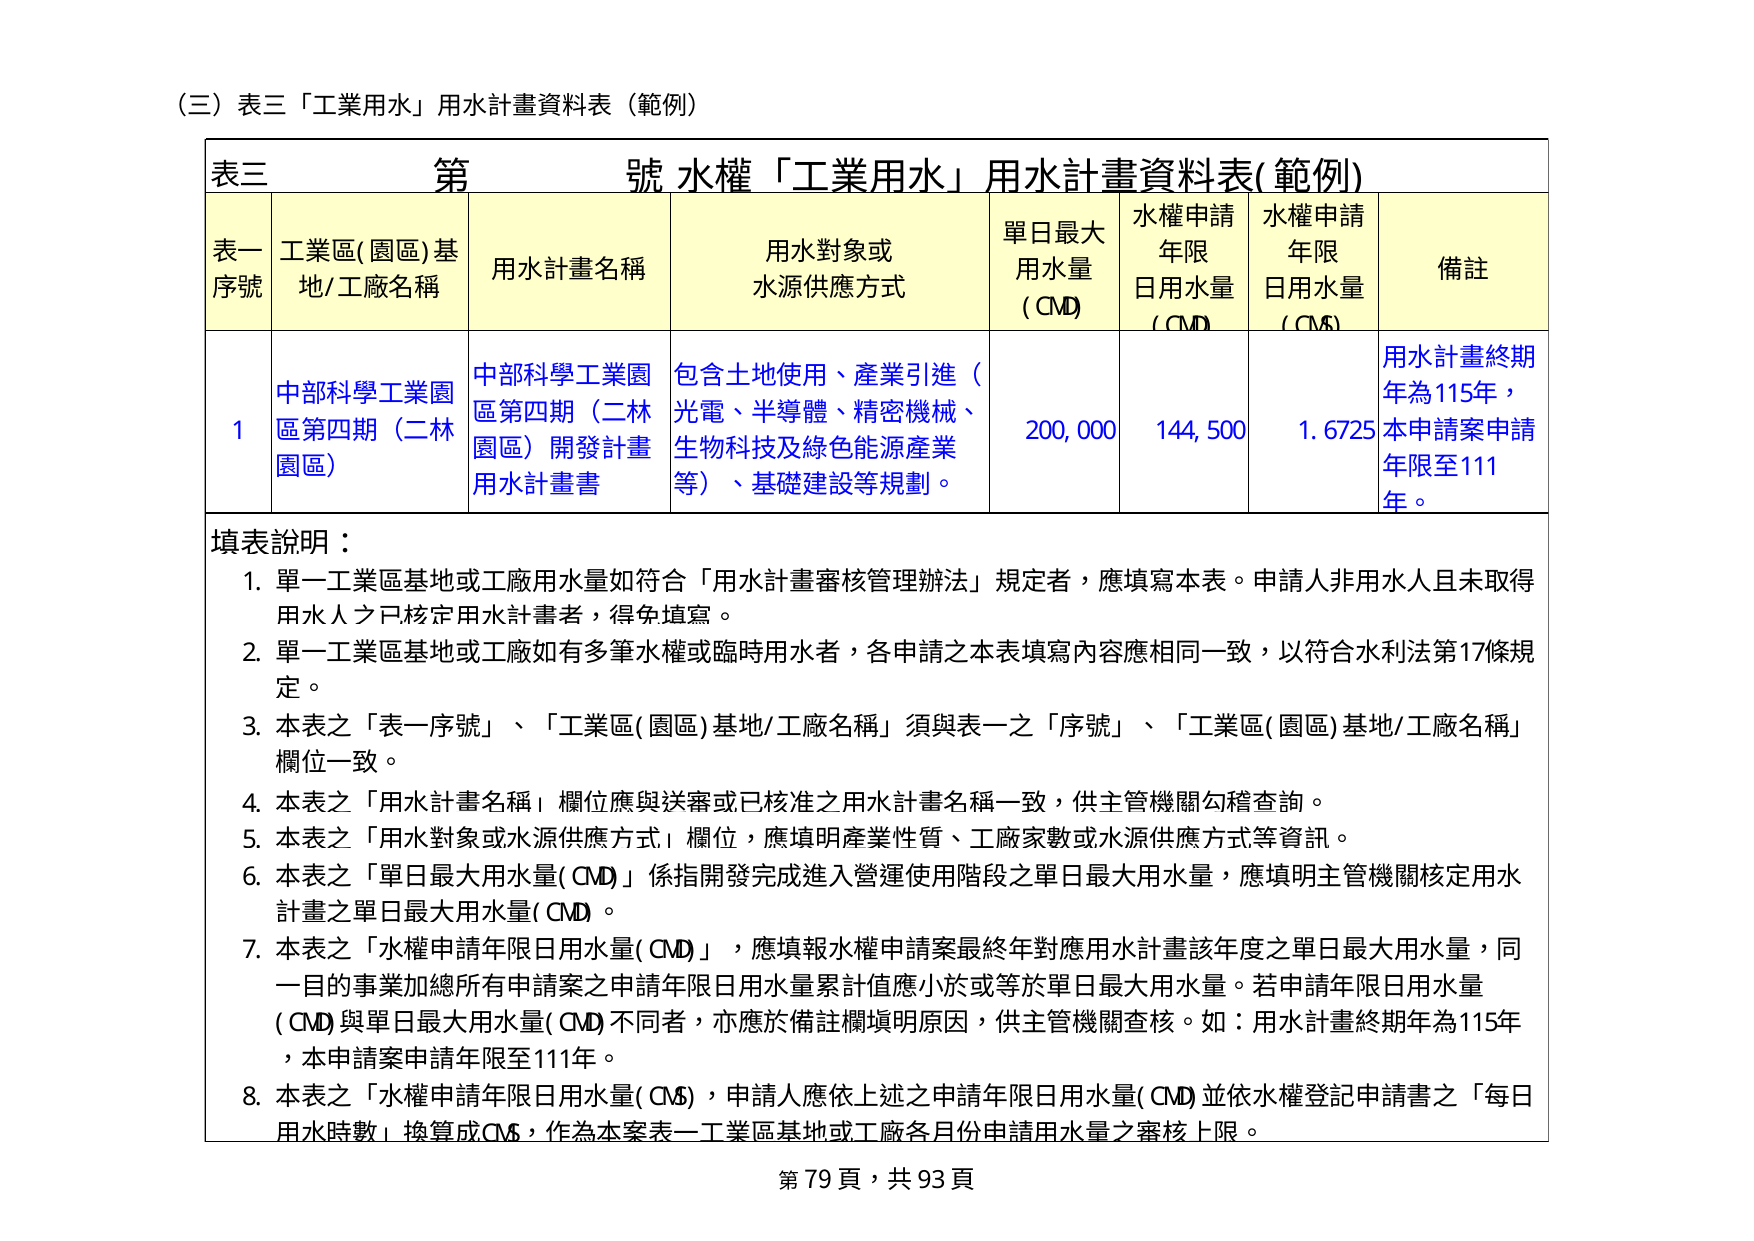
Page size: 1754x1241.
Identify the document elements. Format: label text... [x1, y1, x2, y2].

subtitle 表三「工業用水」用水計畫資料表（範例） [237, 87, 1679, 122]
